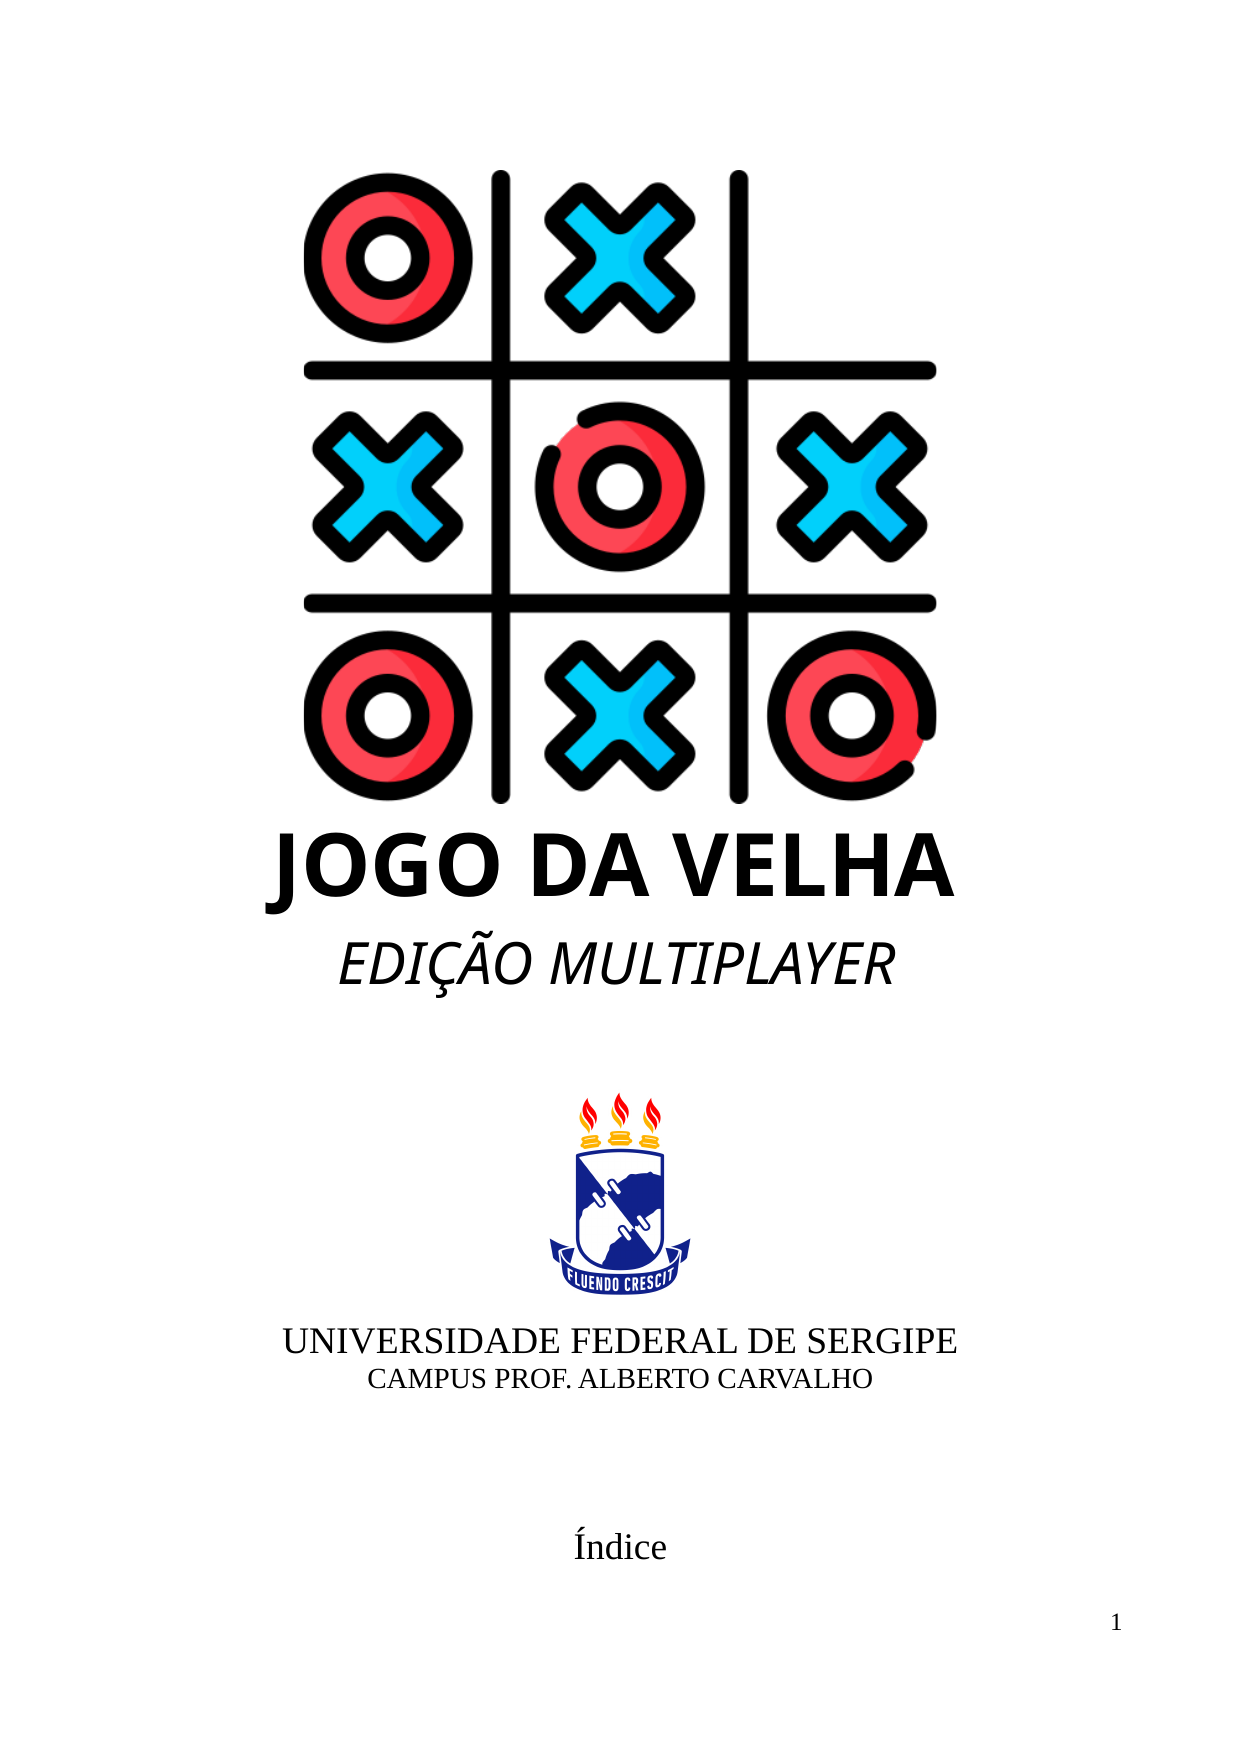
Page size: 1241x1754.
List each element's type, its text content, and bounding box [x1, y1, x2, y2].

text Índice [118, 1524, 1122, 1567]
text EDIÇÃO MULTIPLAYER [118, 922, 1122, 1002]
picture [547, 1089, 694, 1308]
picture [303, 170, 937, 804]
text JOGO DA VELHA [118, 804, 1122, 922]
text UNIVERSIDADE FEDERAL DE SERGIPE [118, 1318, 1122, 1361]
text CAMPUS PROF. ALBERTO CARVALHO [118, 1361, 1122, 1395]
